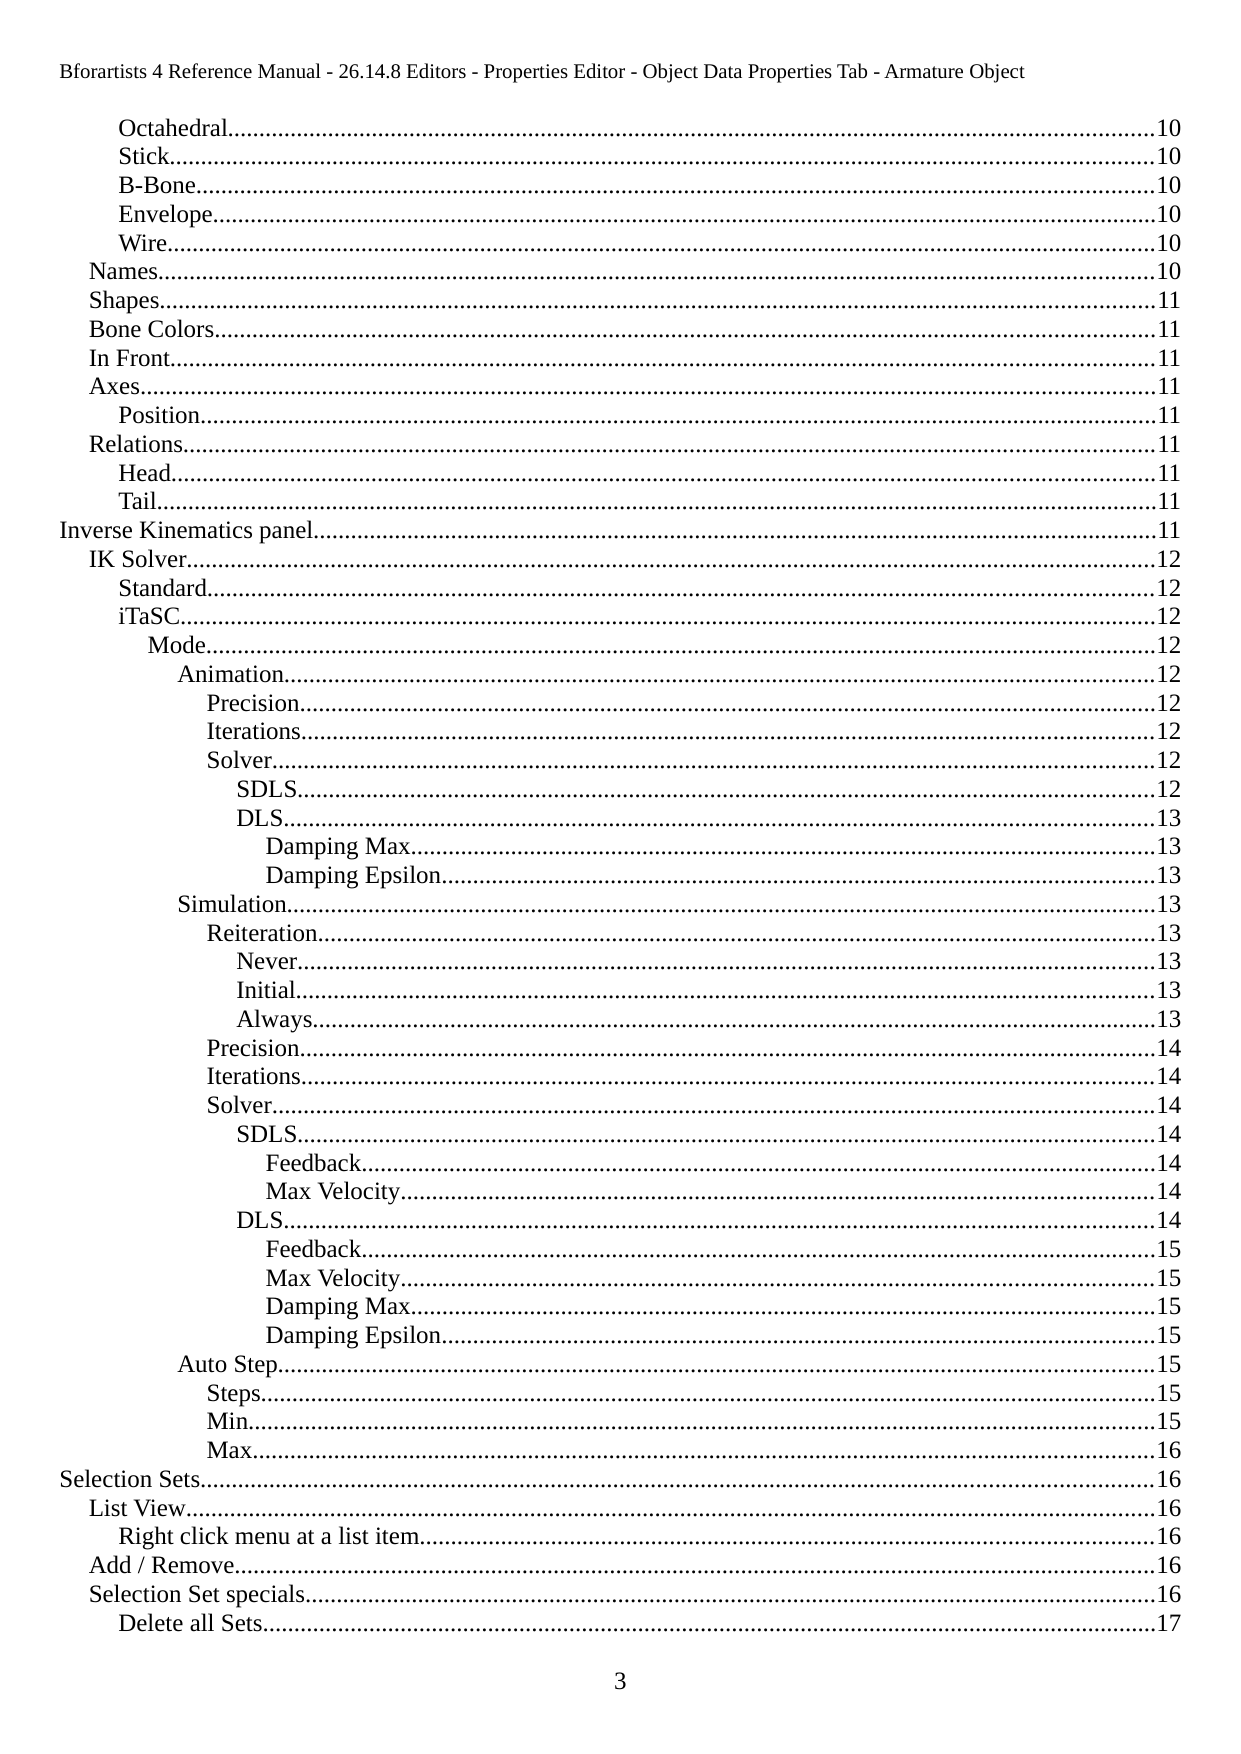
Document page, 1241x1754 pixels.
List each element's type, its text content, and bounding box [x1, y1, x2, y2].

text Never 13 [236, 946, 1181, 975]
text Damping Max 13 [265, 831, 1181, 860]
text In Front 11 [88, 343, 1181, 371]
text Animation 12 [177, 659, 1181, 688]
text Max 16 [206, 1435, 1181, 1464]
text Iterations 12 [206, 716, 1181, 745]
text Simulation 13 [177, 889, 1181, 918]
text Octahedral 10 [118, 113, 1181, 141]
text iTaSC 12 [118, 601, 1181, 630]
text Reiteration 13 [206, 918, 1181, 946]
text Position 11 [118, 400, 1181, 429]
text Initial 13 [236, 975, 1181, 1004]
text Selection Set specials 16 [88, 1579, 1181, 1608]
text Max Velocity 14 [265, 1176, 1181, 1205]
text Right click menu at a list item 16 [118, 1521, 1181, 1550]
text DLS 14 [236, 1205, 1181, 1234]
text Inverse Kinematics panel 11 [59, 515, 1181, 544]
text Precision 12 [206, 688, 1181, 716]
text Tail 11 [118, 486, 1181, 515]
text Shapes 11 [88, 285, 1181, 314]
text Selection Sets 16 [59, 1464, 1181, 1493]
text Solver 12 [206, 745, 1181, 774]
text Min 15 [206, 1406, 1181, 1435]
text Head 11 [118, 458, 1181, 486]
text Axes 11 [88, 371, 1181, 400]
text Relations 11 [88, 429, 1181, 458]
text Stick 10 [118, 141, 1181, 170]
text B-Bone 10 [118, 170, 1181, 199]
text SDLS 12 [236, 774, 1181, 803]
text Damping Epsilon 15 [265, 1320, 1181, 1349]
text Auto Step 15 [177, 1349, 1181, 1378]
text Add / Remove 16 [88, 1550, 1181, 1579]
text Solver 14 [206, 1090, 1181, 1119]
text Wire 10 [118, 228, 1181, 256]
text SDLS 14 [236, 1119, 1181, 1148]
text Mode 12 [147, 630, 1181, 659]
text Standard 12 [118, 573, 1181, 601]
text Always 13 [236, 1004, 1181, 1033]
text Max Velocity 15 [265, 1263, 1181, 1291]
text Feedback 14 [265, 1148, 1181, 1176]
text Damping Epsilon 13 [265, 860, 1181, 889]
text List View 16 [88, 1493, 1181, 1521]
text Precision 14 [206, 1033, 1181, 1061]
text Envelope 10 [118, 199, 1181, 228]
text IK Solver 12 [88, 544, 1181, 573]
text Iterations 14 [206, 1061, 1181, 1090]
text Feedback 15 [265, 1234, 1181, 1263]
text Steps 15 [206, 1378, 1181, 1406]
text DLS 13 [236, 803, 1181, 831]
text Names 10 [88, 256, 1181, 285]
text Damping Max 15 [265, 1291, 1181, 1320]
text Bone Colors 11 [88, 314, 1181, 343]
text Delete all Sets 17 [118, 1608, 1181, 1636]
